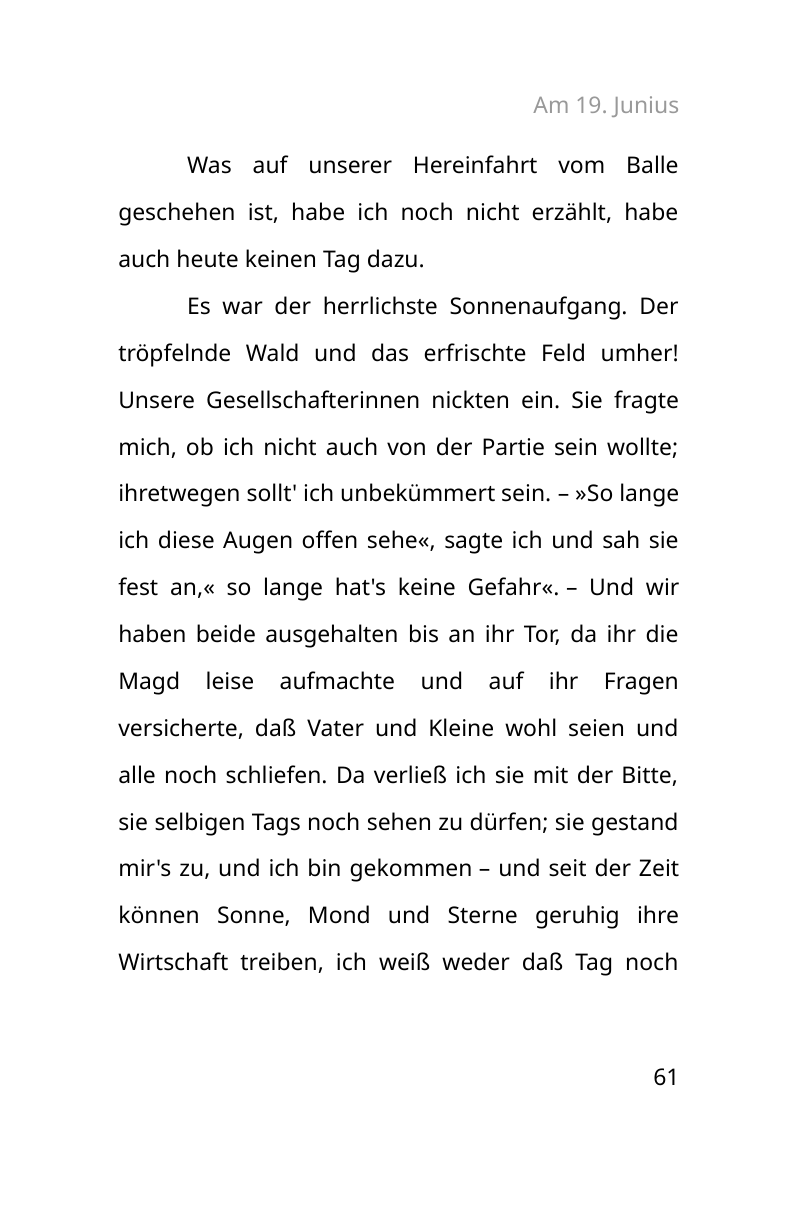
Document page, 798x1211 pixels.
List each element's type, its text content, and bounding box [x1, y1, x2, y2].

text Was auf unserer Hereinfahrt vom Balle geschehen ist, habe ich noch nicht erzählt, habe auch heute keinen Tag dazu. [118, 149, 679, 274]
text Es war der herrlichste Sonnenaufgang. Der tröpfelnde Wald und das erfrischte Feld umher! Unsere Gesellschafterinnen nickten ein. Sie fragte mich, ob ich nicht auch von der Partie sein wollte; ihretwegen sollt' ich unbekümmert sein. – »So lange ich diese Augen offen sehe«, sagte ich und sah sie fest an,« so lange hat's keine Gefahr«. – Und wir haben beide ausgehalten bis an ihr Tor, da ihr die Magd leise aufmachte und auf ihr Fragen versicherte, daß Vater und Kleine wohl seien und alle noch schliefen. Da verließ ich sie mit der Bitte, sie selbigen Tags noch sehen zu dürfen; sie gestand mir's zu, und ich bin gekommen – und seit der Zeit können Sonne, Mond und Sterne geruhig ihre Wirtschaft treiben, ich weiß weder daß Tag noch [118, 290, 679, 977]
